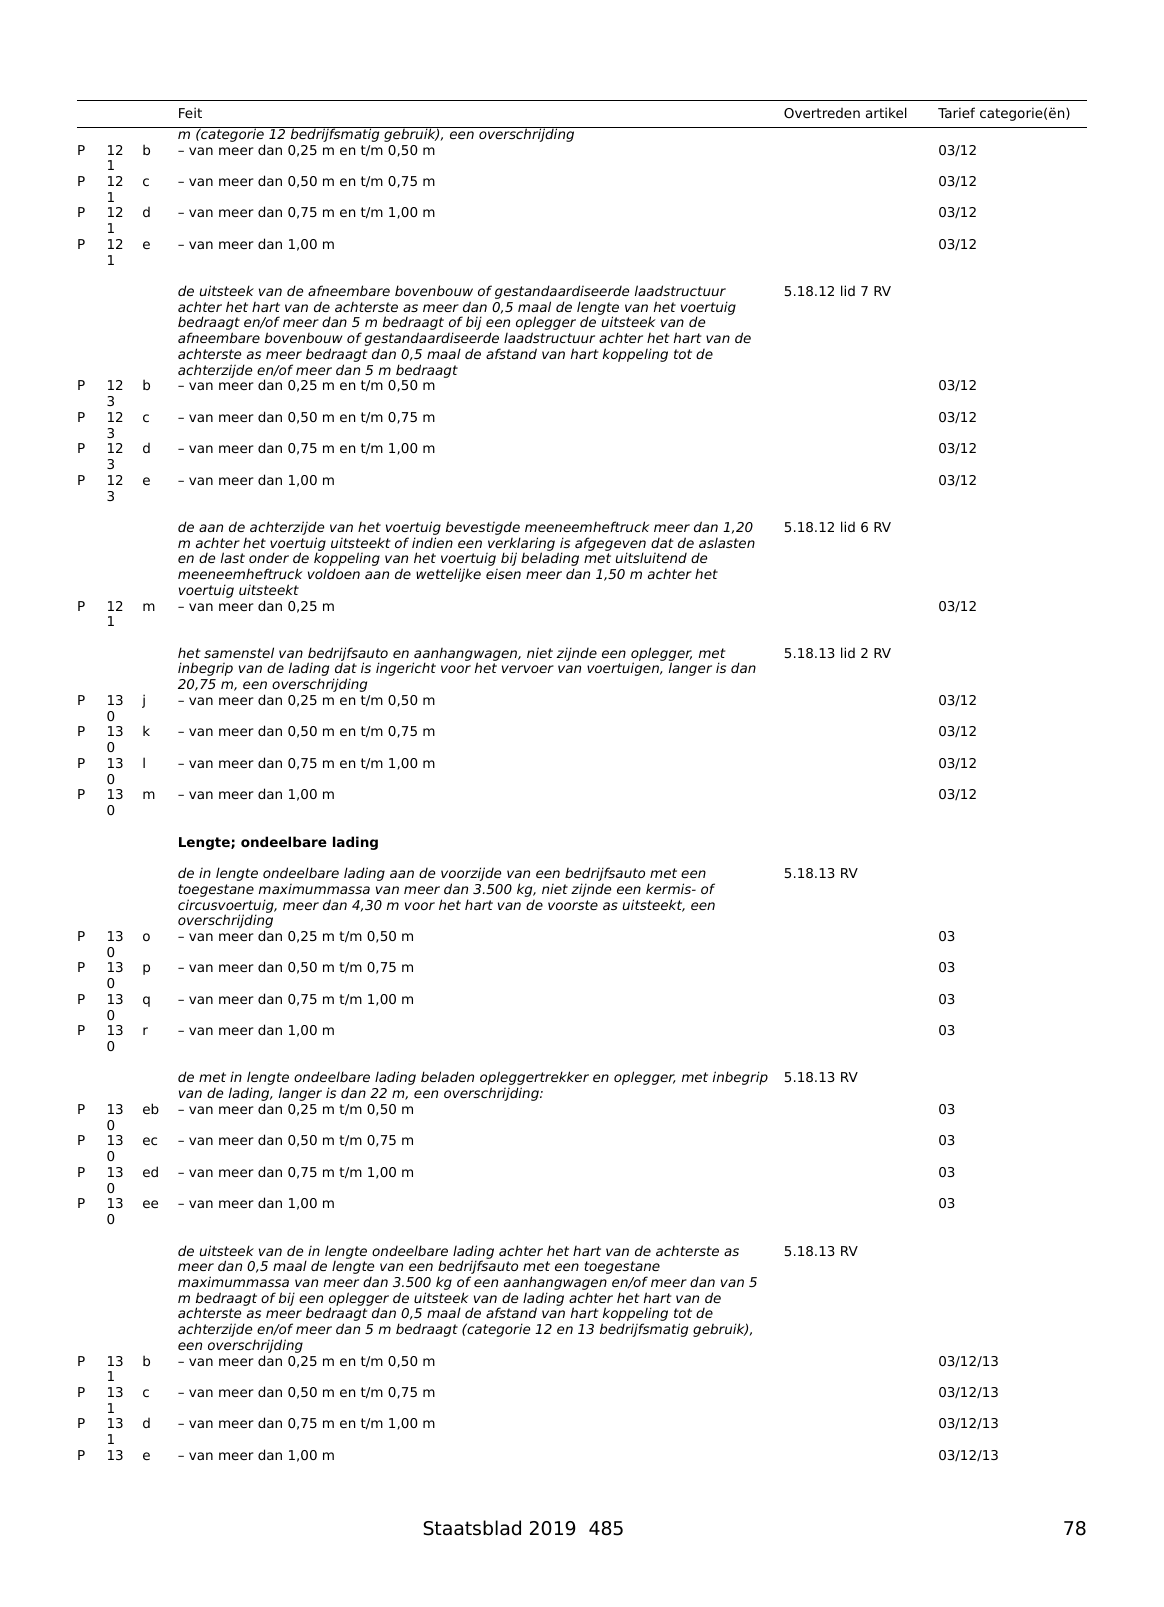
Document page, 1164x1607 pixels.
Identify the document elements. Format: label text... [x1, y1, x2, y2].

table_header Feit [172, 101, 778, 127]
table_header [136, 101, 172, 127]
table_header Overtreden artikel [778, 101, 932, 127]
table_header [77, 101, 101, 127]
table_header Tarief categorie(ën) [932, 101, 1087, 127]
table_header [101, 101, 136, 127]
